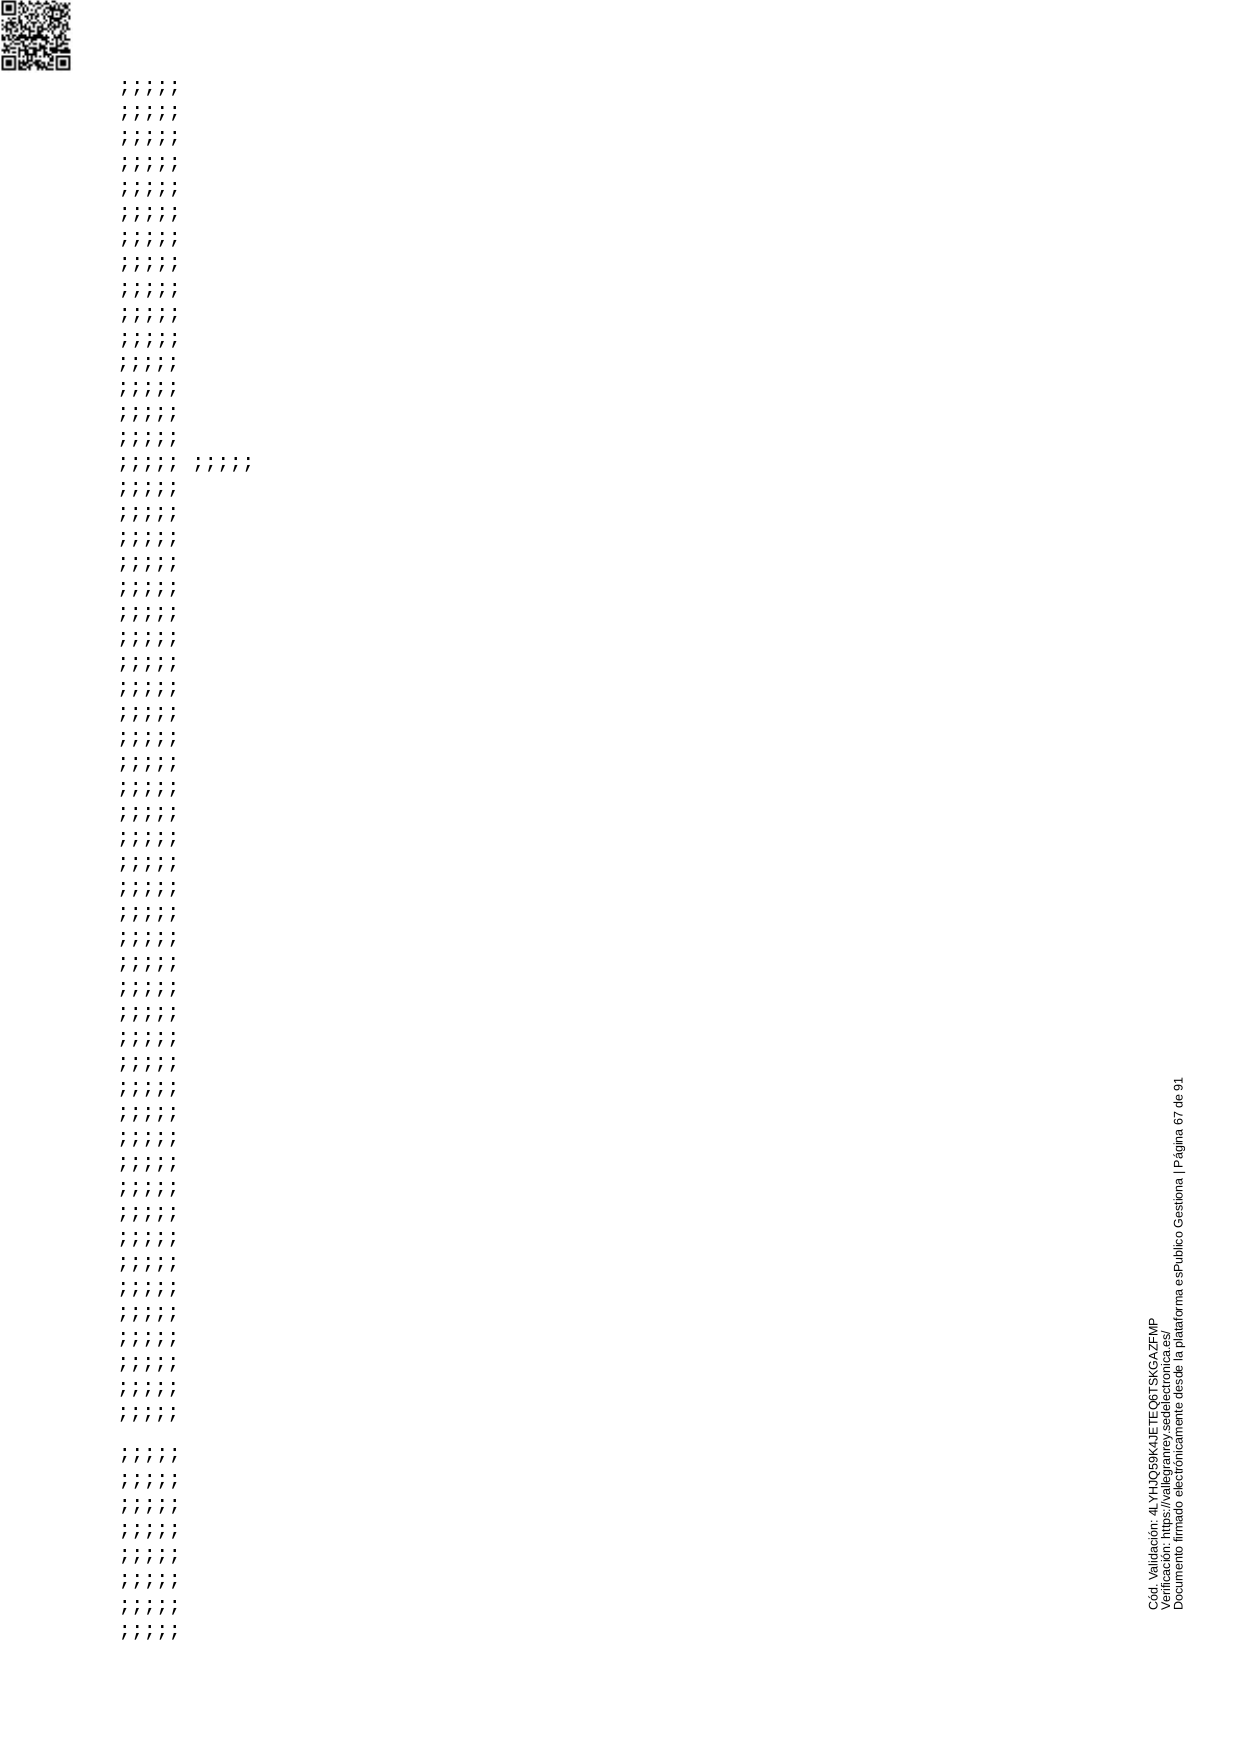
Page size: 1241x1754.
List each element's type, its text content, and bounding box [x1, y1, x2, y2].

text ;;;;; [117, 501, 1093, 524]
text ;;;;; [117, 1176, 1093, 1199]
text ;;;;; [117, 651, 1093, 674]
text ;;;;; [117, 1151, 1093, 1174]
text ;;;;; [117, 751, 1093, 774]
text ;;;;; [117, 1401, 1093, 1424]
text ;;;;; [117, 426, 1093, 449]
text ;;;;; [117, 601, 1093, 624]
text ;;;;; [117, 726, 1093, 749]
text ;;;;; [117, 526, 1093, 549]
text ;;;;; [117, 551, 1093, 574]
text ;;;;; [117, 776, 1093, 799]
text ;;;;; [117, 1376, 1093, 1399]
text ;;;;; [117, 576, 1093, 599]
text ;;;;; ;;;;; [117, 451, 1093, 474]
text ;;;;; [117, 701, 1093, 724]
text ;;;;; [117, 1101, 1093, 1124]
text ;;;;; [117, 901, 1093, 924]
text ;;;;; [117, 1301, 1093, 1324]
text ;;;;; [117, 976, 1093, 999]
text ;;;;; [117, 1351, 1093, 1374]
text ;;;;; [117, 1201, 1093, 1224]
text ;;;;; [117, 1126, 1093, 1149]
text ;;;;; [117, 876, 1093, 899]
text ;;;;; [117, 376, 1093, 399]
text ;;;;; [117, 951, 1093, 974]
text ;;;;; [117, 401, 1093, 424]
text ;;;;; [117, 801, 1093, 824]
text ;;;;; [117, 1326, 1093, 1349]
text ;;;;; [117, 1076, 1093, 1099]
text ;;;;; [117, 1251, 1093, 1274]
text ;;;;; [117, 1226, 1093, 1249]
text ;;;;; [117, 826, 1093, 849]
text ;;;;; [117, 1276, 1093, 1299]
text ;;;;; [117, 351, 1093, 374]
text ;;;;; [117, 851, 1093, 874]
text ;;;;; [117, 1026, 1093, 1049]
text ;;;;; [117, 1001, 1093, 1024]
text ;;;;; [117, 476, 1093, 499]
text ;;;;; [117, 626, 1093, 649]
text ;;;;; [117, 1051, 1093, 1074]
text ;;;;; [117, 676, 1093, 699]
text ;;;;; [117, 926, 1093, 949]
